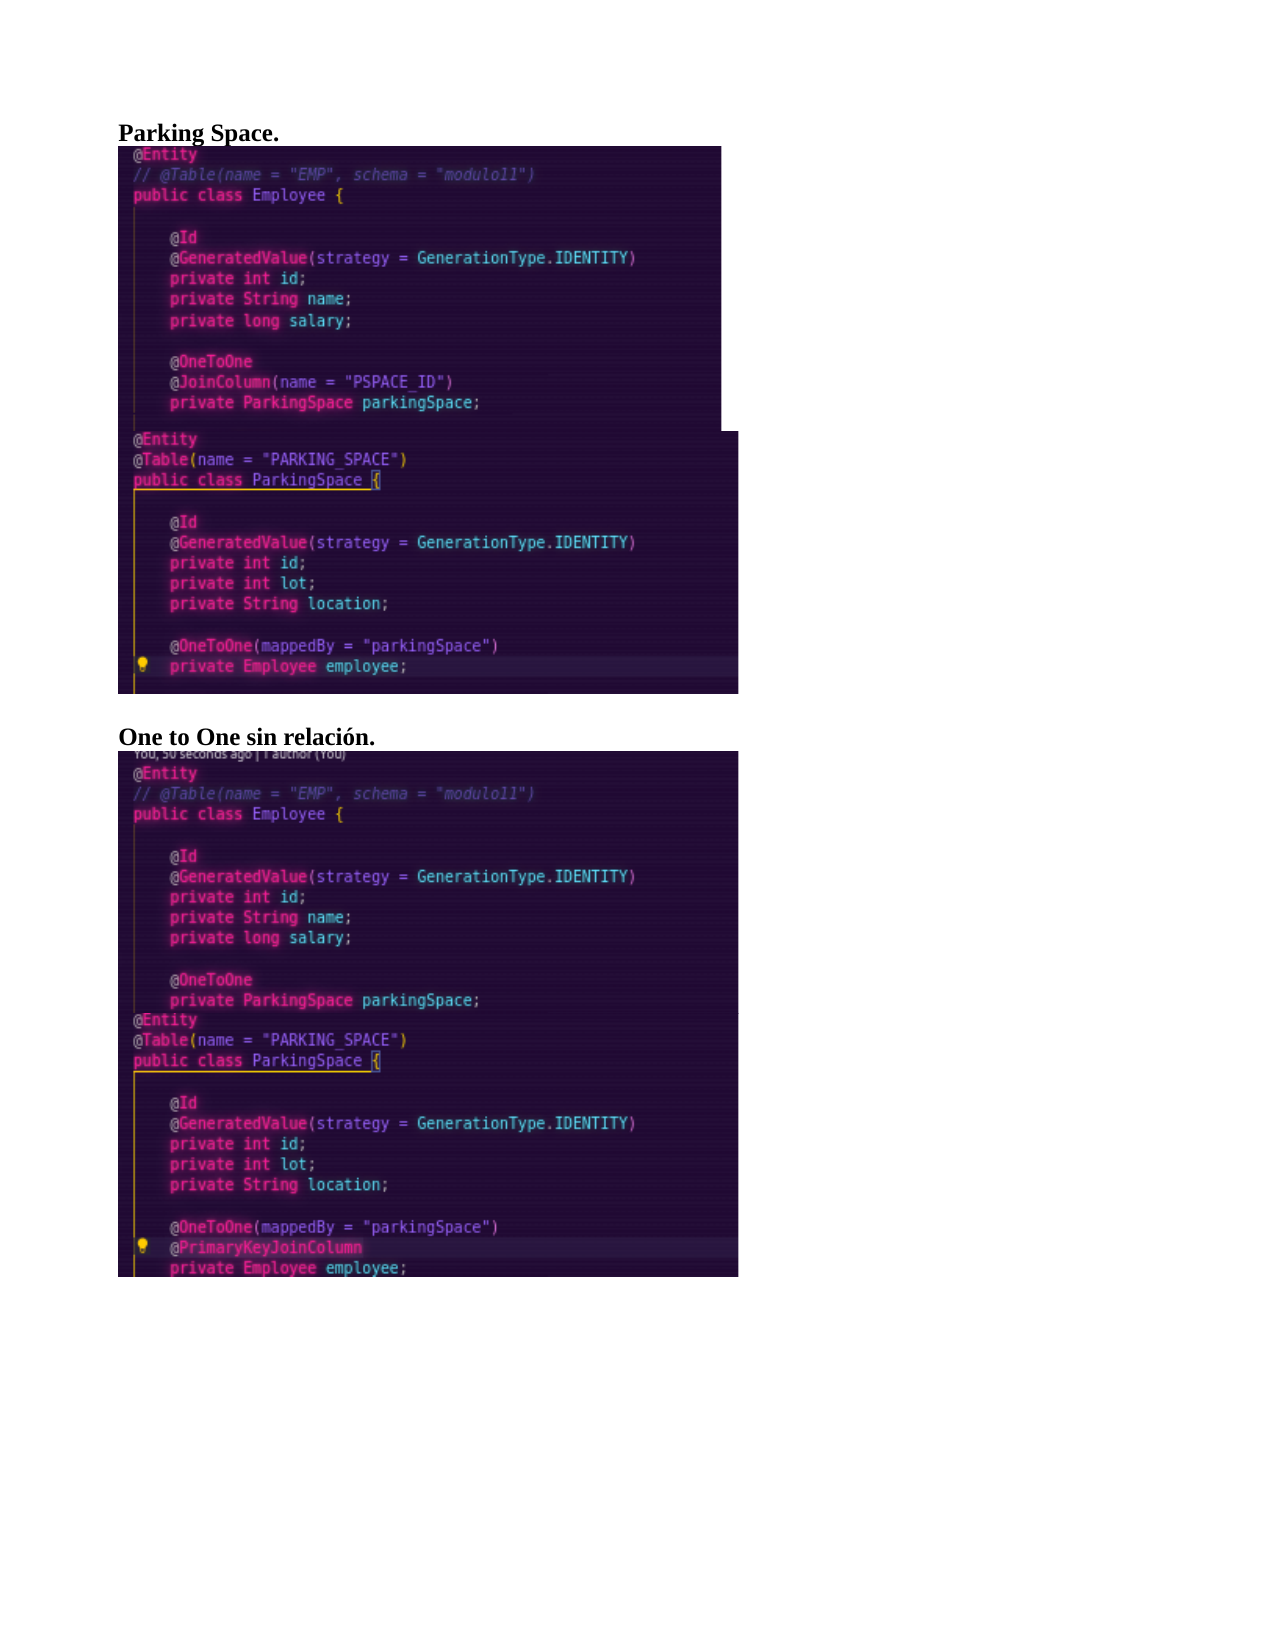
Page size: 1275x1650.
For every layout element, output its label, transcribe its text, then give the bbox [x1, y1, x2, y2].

text One to One sin relación. [118, 722, 1157, 751]
picture [118, 146, 739, 694]
picture [118, 751, 739, 1277]
text Parking Space. [118, 118, 1157, 147]
